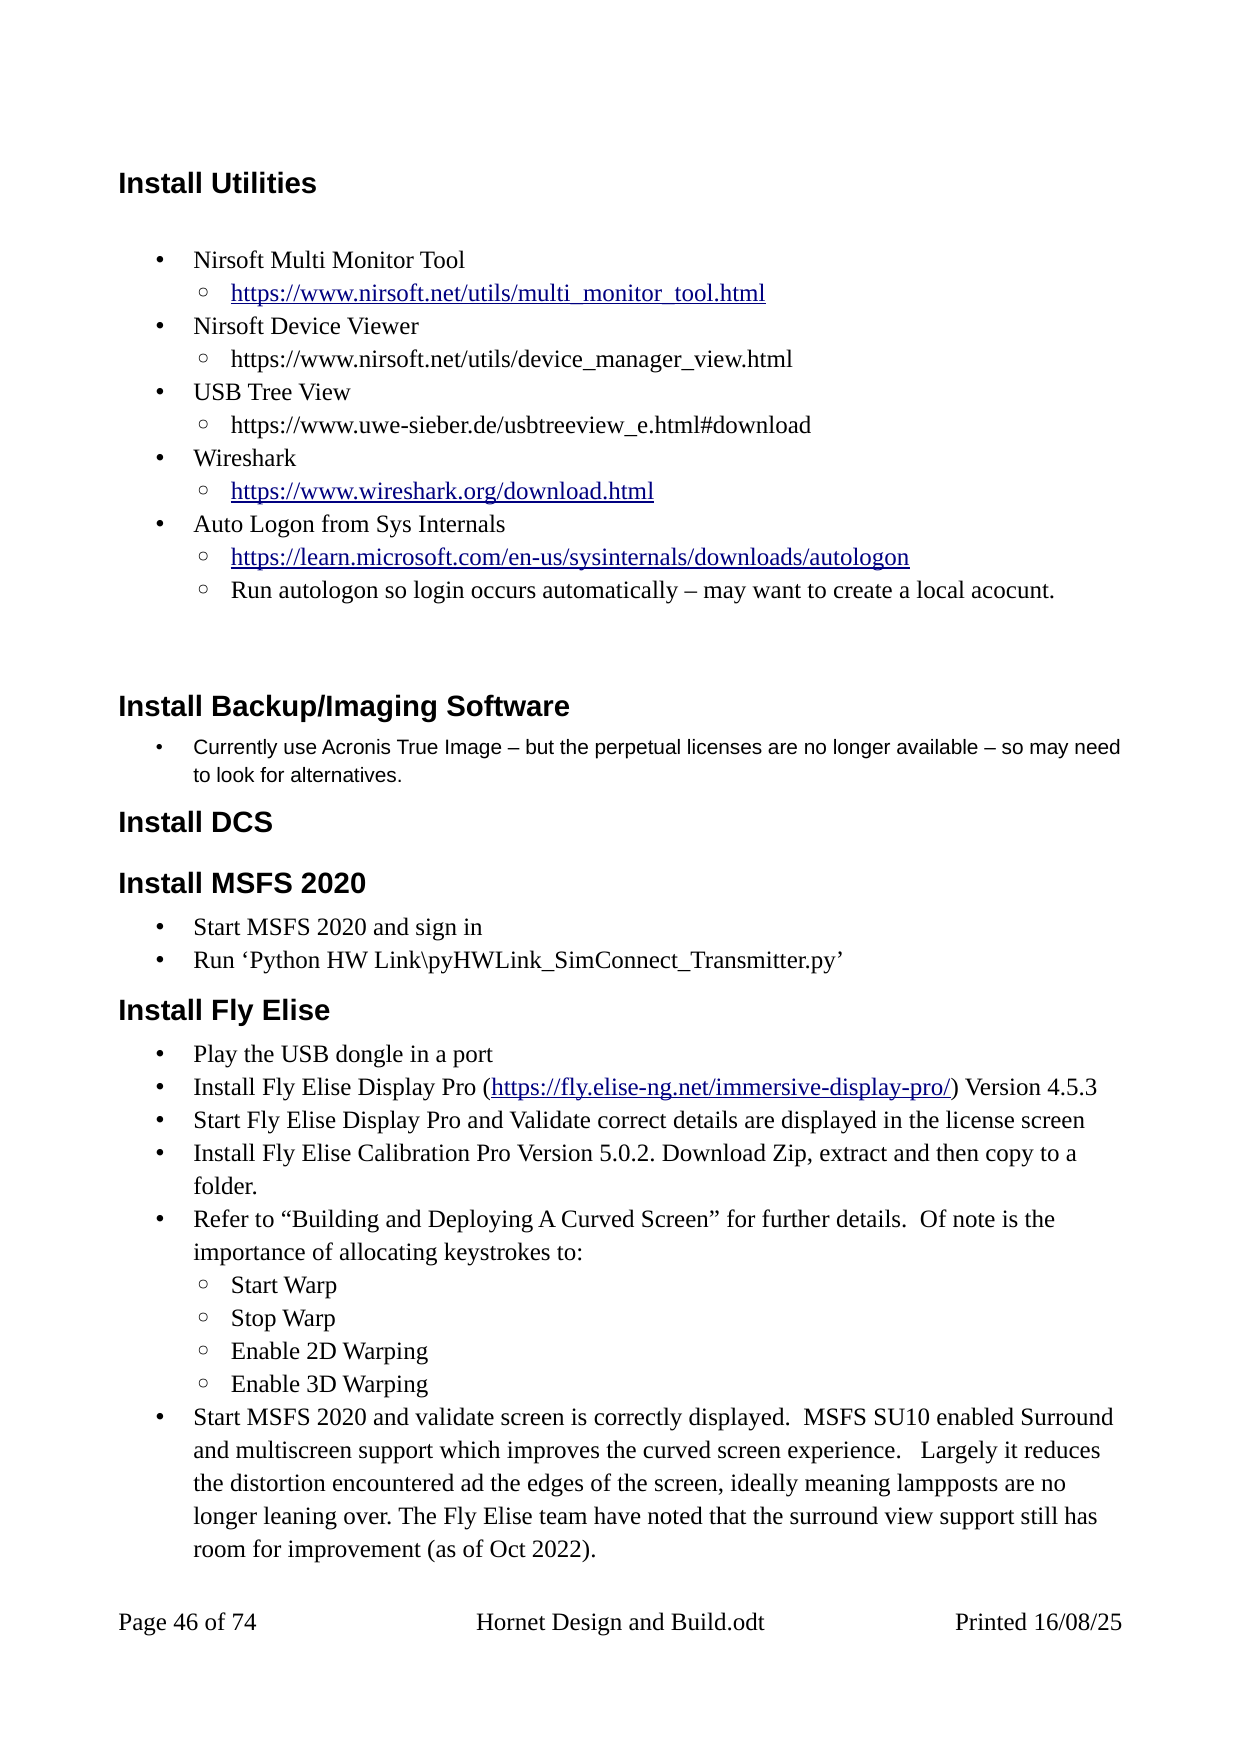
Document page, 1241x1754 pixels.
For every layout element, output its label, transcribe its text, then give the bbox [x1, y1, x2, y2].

list Enable 3D Warping [193, 1369, 1122, 1398]
list Start MSFS 2020 and validate screen is correctly displayed. MSFS SU10 enabled Surround and multiscreen support which improves the curved screen experience. Largely it reduces the distortion encountered ad the edges of the screen, ideally meaning lampposts are no longer leaning over. The Fly Elise team have noted that the surround view support still has room for improvement (as of Oct 2022). [156, 1402, 1122, 1563]
list Start MSFS 2020 and sign in [156, 912, 1122, 941]
list https://learn.microsoft.com/en-us/sysinternals/downloads/autologon [193, 542, 1122, 571]
list https://www.uwe-sieber.de/usbtreeview_e.html#download [193, 410, 1122, 439]
list Run ‘Python HW Link\pyHWLink_SimConnect_Transmitter.py’ [156, 945, 1122, 974]
list Auto Logon from Sys Internals [156, 509, 1122, 538]
list Install Fly Elise Display Pro (https://fly.elise-ng.net/immersive-display-pro/) Version 4.5.3 [156, 1072, 1122, 1101]
subtitle Install MSFS 2020 [118, 866, 1122, 899]
list Nirsoft Multi Monitor Tool [156, 245, 1122, 274]
subtitle Install Backup/Imaging Software [118, 689, 1122, 723]
list Run autologon so login occurs automatically – may want to create a local acocunt. [193, 575, 1122, 604]
list Install Fly Elise Calibration Pro Version 5.0.2. Download Zip, extract and then copy to a folder. [156, 1138, 1122, 1199]
subtitle Install Utilities [118, 166, 1122, 199]
list Stop Warp [193, 1303, 1122, 1332]
list Start Fly Elise Display Pro and Validate correct details are displayed in the license screen [156, 1105, 1122, 1133]
list Start Warp [193, 1270, 1122, 1299]
list Play the USB dongle in a port [156, 1039, 1122, 1067]
list Refer to “Building and Deploying A Curved Screen” for further details. Of note is the importance of allocating keystrokes to: [156, 1204, 1122, 1266]
list Enable 2D Warping [193, 1336, 1122, 1365]
list https://www.nirsoft.net/utils/device_manager_view.html [193, 344, 1122, 373]
subtitle Install DCS [118, 805, 1122, 838]
list https://www.wireshark.org/download.html [193, 476, 1122, 505]
list Wireshark [156, 443, 1122, 472]
list Currently use Acronis True Image – but the perpetual licenses are no longer available – so may need to look for alternatives. [156, 735, 1122, 787]
list Nirsoft Device Viewer [156, 311, 1122, 340]
subtitle Install Fly Elise [118, 992, 1122, 1026]
list USB Tree View [156, 377, 1122, 406]
list https://www.nirsoft.net/utils/multi_monitor_tool.html [193, 278, 1122, 307]
